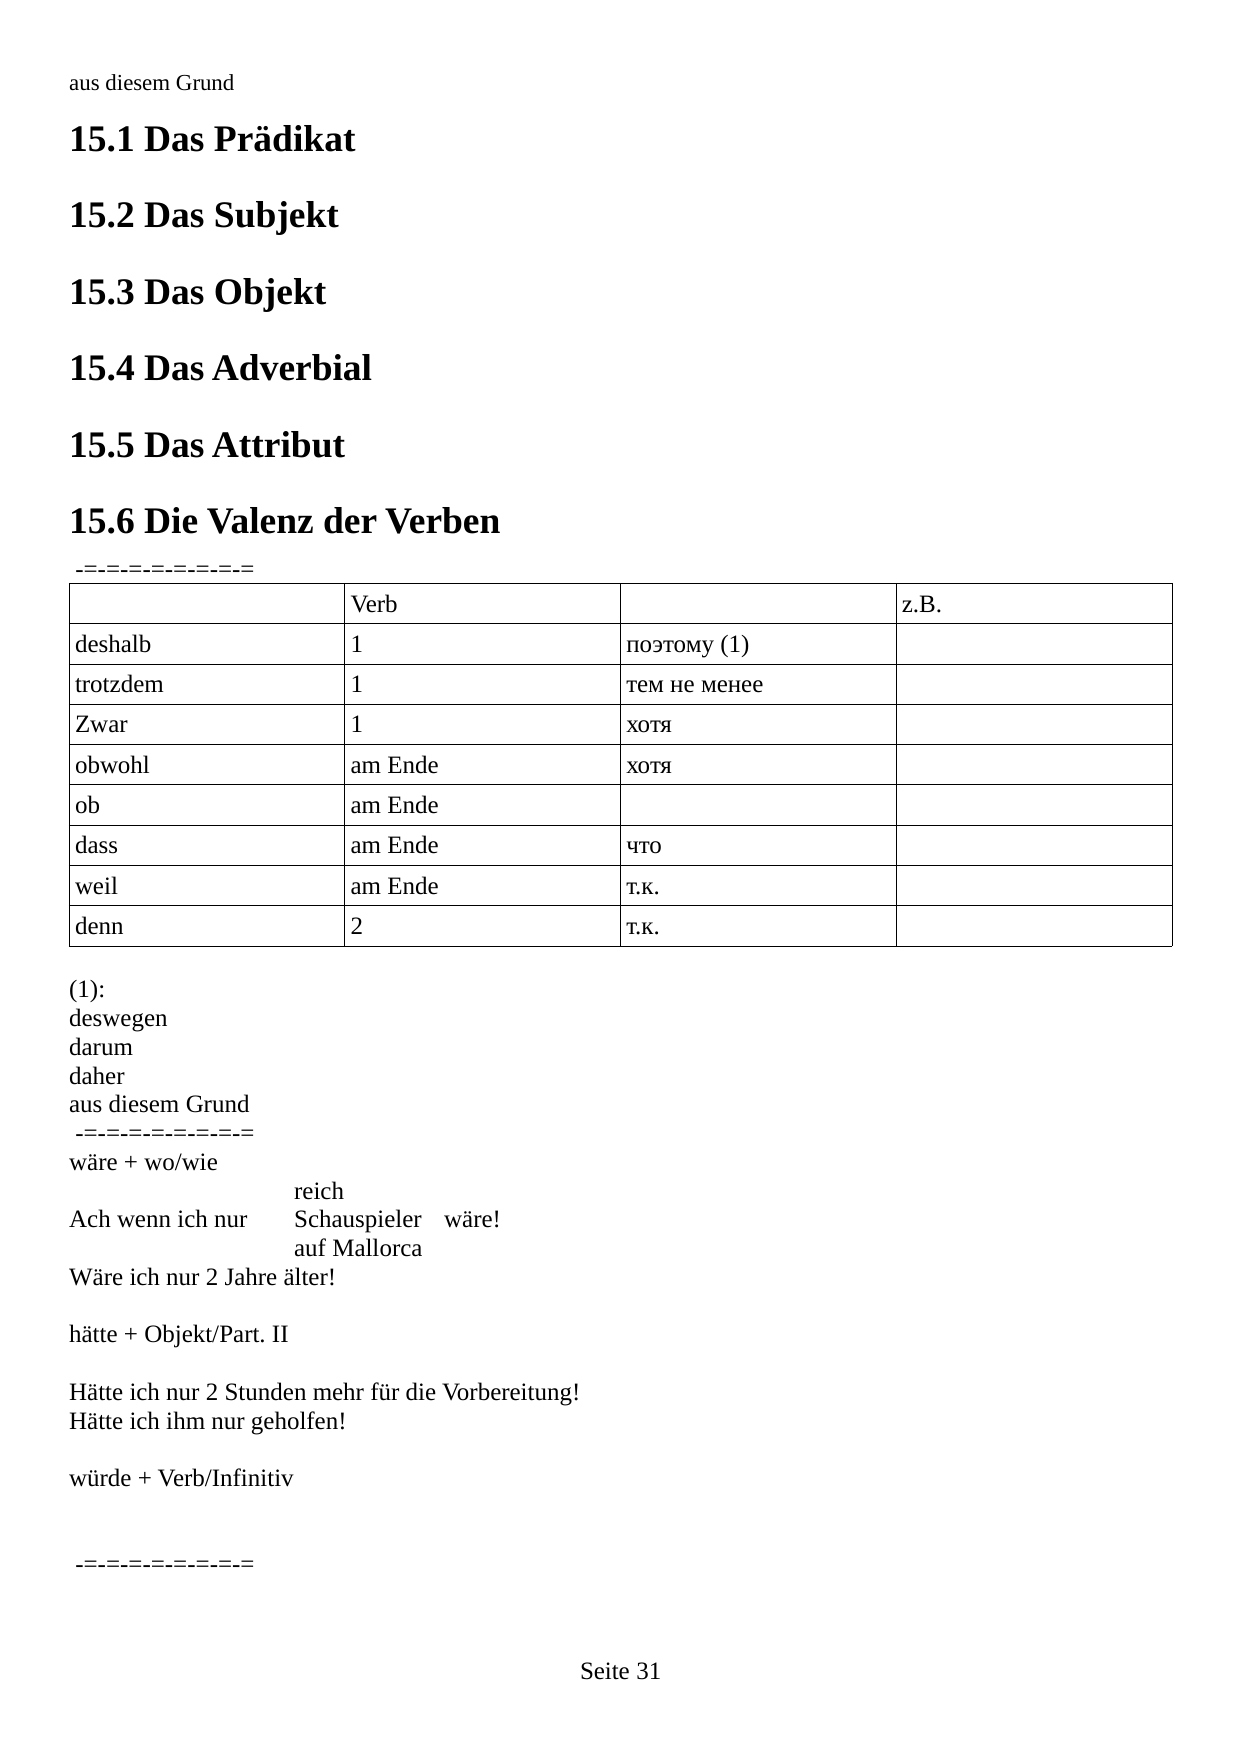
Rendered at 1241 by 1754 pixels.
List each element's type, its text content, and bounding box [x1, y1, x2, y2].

table_cell ob [70, 785, 344, 825]
table_cell trotzdem [70, 665, 344, 704]
table_cell weil [70, 866, 344, 905]
text auf Mallorca [69, 1233, 1172, 1262]
table_cell хотя [621, 745, 896, 784]
table_cell 1 [345, 705, 620, 744]
table_cell 1 [345, 665, 620, 704]
text darum [69, 1032, 1172, 1061]
table_cell 2 [345, 906, 620, 946]
table_cell denn [70, 906, 344, 946]
table_cell am Ende [345, 826, 620, 865]
text -=-=-=-=-=-=-=-= [69, 1549, 1172, 1578]
table_cell am Ende [345, 745, 620, 784]
text aus diesem Grund [69, 69, 1172, 95]
table_cell dass [70, 826, 344, 865]
subtitle 15.6 Die Valenz der Verben [69, 498, 1172, 542]
table_cell [897, 906, 1172, 946]
table_cell deshalb [70, 624, 344, 663]
text würde + Verb/Infinitiv [69, 1463, 1172, 1492]
text aus diesem Grund [69, 1089, 1172, 1118]
text wäre + wo/wie [69, 1147, 1172, 1176]
table_cell хотя [621, 705, 896, 744]
table_cell т.к. [621, 906, 896, 946]
table_cell [897, 785, 1172, 825]
table_cell [621, 785, 896, 825]
table_header Verb [345, 584, 620, 623]
text hätte + Objekt/Part. II [69, 1319, 1172, 1348]
table_cell am Ende [345, 785, 620, 825]
table_cell т.к. [621, 866, 896, 905]
table_header [621, 584, 896, 623]
table_cell [897, 745, 1172, 784]
table_cell [897, 866, 1172, 905]
table_cell 1 [345, 624, 620, 663]
table_cell поэтому (1) [621, 624, 896, 663]
text Hätte ich nur 2 Stunden mehr für die Vorbereitung! [69, 1377, 1172, 1406]
text (1): [69, 974, 1172, 1003]
table_cell am Ende [345, 866, 620, 905]
subtitle 15.1 Das Prädikat [69, 116, 1172, 159]
subtitle 15.2 Das Subjekt [69, 193, 1172, 236]
text Ach wenn ich nur Schauspieler wäre! [69, 1204, 1172, 1233]
table_cell что [621, 826, 896, 865]
table_cell тем не менее [621, 665, 896, 704]
table_header [70, 584, 344, 623]
table_cell [897, 624, 1172, 663]
table_header z.B. [897, 584, 1172, 623]
table_cell [897, 705, 1172, 744]
text -=-=-=-=-=-=-=-= [69, 554, 1172, 583]
text -=-=-=-=-=-=-=-= [69, 1118, 1172, 1147]
subtitle 15.4 Das Adverbial [69, 346, 1172, 389]
table_cell obwohl [70, 745, 344, 784]
subtitle 15.3 Das Objekt [69, 269, 1172, 312]
table_cell [897, 826, 1172, 865]
table_cell [897, 665, 1172, 704]
subtitle 15.5 Das Attribut [69, 422, 1172, 465]
table_cell Zwar [70, 705, 344, 744]
text Hätte ich ihm nur geholfen! [69, 1406, 1172, 1434]
text reich [69, 1176, 1172, 1204]
text deswegen [69, 1003, 1172, 1032]
text daher [69, 1061, 1172, 1089]
text Wäre ich nur 2 Jahre älter! [69, 1262, 1172, 1291]
